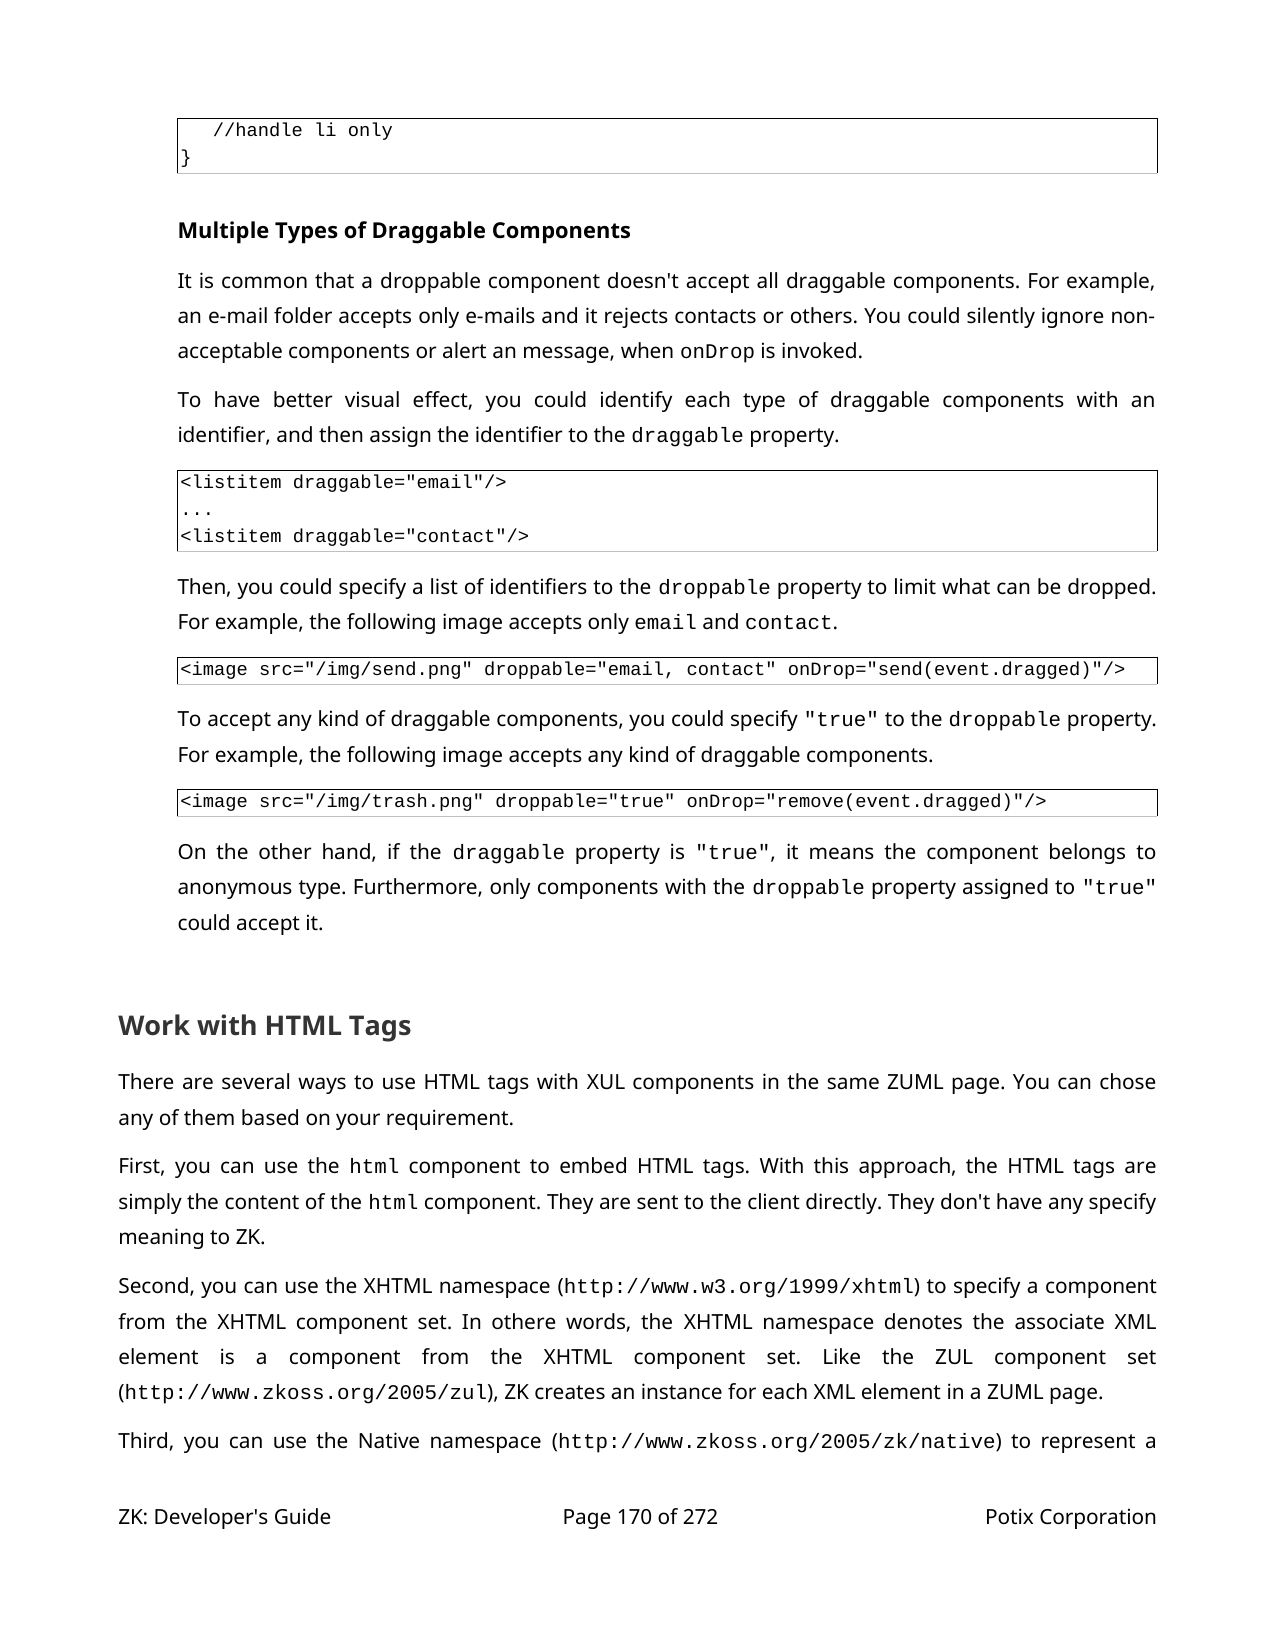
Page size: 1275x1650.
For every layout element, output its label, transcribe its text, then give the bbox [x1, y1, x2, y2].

text Second, you can use the XHTML namespace (http://www.w3.org/1999/xhtml) to specify a component from the XHTML component set. In othere words, the XHTML namespace denotes the associate XML element is a component from the XHTML component set. Like the ZUL component set (http://www.zkoss.org/2005/zul), ZK creates an instance for each XML element in a ZUML page. [118, 1271, 1157, 1406]
text <image src="/img/send.png" droppable="email, contact" onDrop="send(event.dragged)"/> [178, 658, 1157, 684]
text To have better visual effect, you could identify each type of draggable components with an identifier, and then assign the identifier to the draggable property. [177, 385, 1157, 449]
text } [178, 145, 1157, 173]
text //handle li only [178, 119, 1157, 142]
text There are several ways to use HTML tags with XUL components in the same ZUML page. You can chose any of them based on your requirement. [118, 1067, 1157, 1131]
text <image src="/img/trash.png" droppable="true" onDrop="remove(event.dragged)"/> [178, 790, 1157, 816]
text <listitem draggable="contact"/> [178, 524, 1157, 551]
text On the other hand, if the draggable property is "true", it means the component belongs to anonymous type. Furthermore, only components with the droppable property assigned to "true" could accept it. [177, 837, 1157, 936]
text ... [178, 497, 1157, 521]
subtitle Work with HTML Tags [118, 1007, 1157, 1044]
text <listitem draggable="email"/> [178, 471, 1157, 494]
text Third, you can use the Native namespace (http://www.zkoss.org/2005/zk/native) to represent a [118, 1426, 1157, 1455]
text First, you can use the html component to embed HTML tags. With this approach, the HTML tags are simply the content of the html component. They are sent to the client directly. They don't have any specify meaning to ZK. [118, 1151, 1157, 1251]
subtitle Multiple Types of Draggable Components [177, 215, 1157, 245]
text Then, you could specify a list of identifiers to the droppable property to limit what can be dropped. For example, the following image accepts only email and contact. [177, 572, 1157, 636]
text To accept any kind of draggable components, you could specify "true" to the droppable property. For example, the following image accepts any kind of draggable components. [177, 704, 1157, 768]
text It is common that a droppable component doesn't accept all draggable components. For example, an e-mail folder accepts only e-mails and it rejects contacts or others. You could silently ignore non-acceptable components or alert an message, when onDrop is invoked. [177, 266, 1157, 365]
